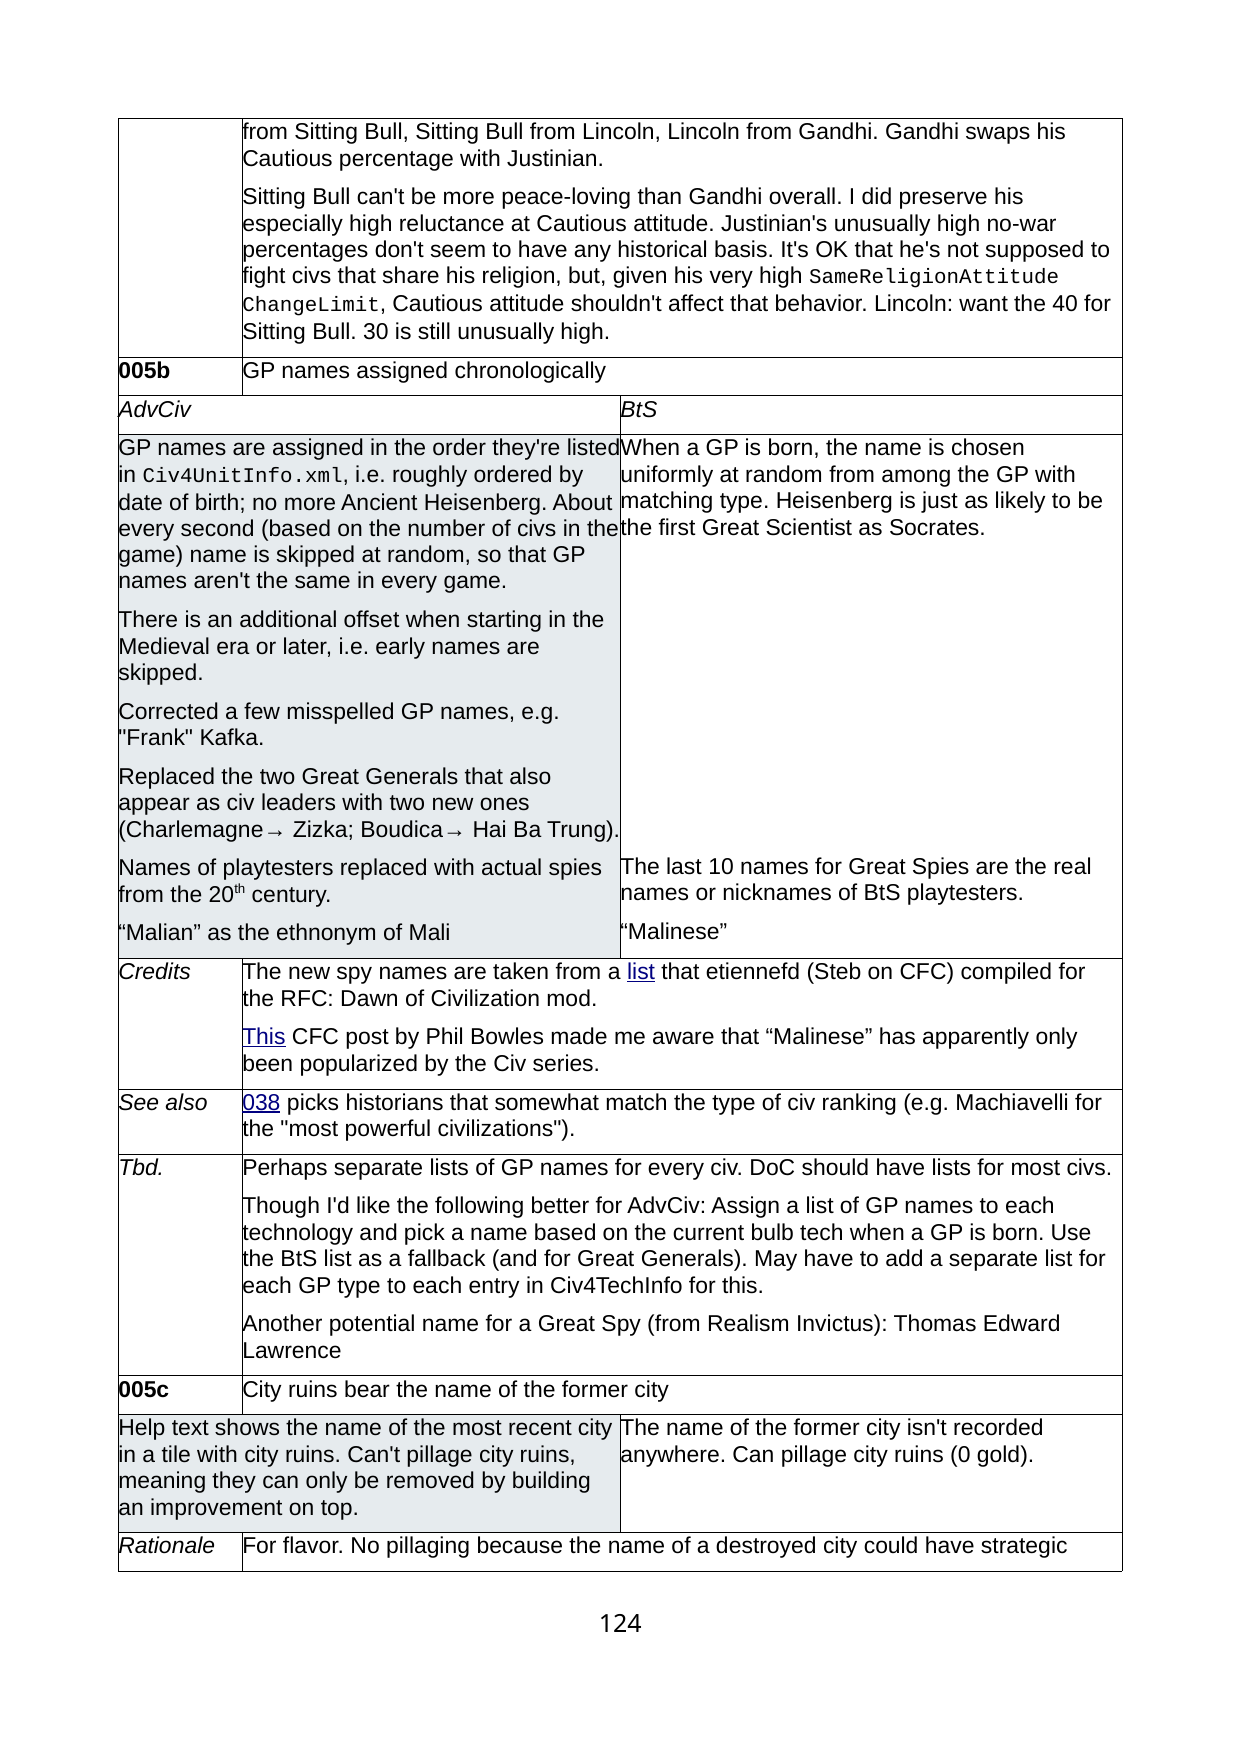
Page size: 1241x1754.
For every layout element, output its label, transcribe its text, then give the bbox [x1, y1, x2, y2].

table_cell When a GP is born, the name is chosen uniformly at random from among the GP with matching type. Heisenberg is just as likely to be the first Great Scientist as Socrates. The last 10 names for Great Spies are the real names or nicknames of BtS playtesters. “Malinese” [621, 435, 1122, 958]
table_cell Tbd. [119, 1155, 242, 1375]
table_cell For flavor. No pillaging because the name of a destroyed city could have strategic [243, 1533, 1122, 1571]
table_cell BtS [621, 396, 1122, 434]
table_cell Help text shows the name of the most recent city in a tile with city ruins. Can't pillage city ruins, meaning they can only be removed by building an improvement on top. [119, 1415, 620, 1532]
table_cell Perhaps separate lists of GP names for every civ. DoC should have lists for most civs. Though I'd like the following better for AdvCiv: Assign a list of GP names to each technology and pick a name based on the current bulb tech when a GP is born. Use the BtS list as a fallback (and for Great Generals). May have to add a separate list for each GP type to each entry in Civ4TechInfo for this. Another potential name for a Great Spy (from Realism Invictus): Thomas Edward Lawrence [243, 1155, 1122, 1375]
table_cell GP names are assigned in the order they're listed in Civ4UnitInfo.xml, i.e. roughly ordered by date of birth; no more Ancient Heisenberg. About every second (based on the number of civs in the game) name is skipped at random, so that GP names aren't the same in every game. There is an additional offset when starting in the Medieval era or later, i.e. early names are skipped. Corrected a few misspelled GP names, e.g. "Frank" Kafka. Replaced the two Great Generals that also appear as civ leaders with two new ones (Charlemagne→ Zizka; Boudica→ Hai Ba Trung). Names of playtesters replaced with actual spies from the 20th century. “Malian” as the ethnonym of Mali [119, 435, 620, 958]
table_cell City ruins bear the name of the former city [243, 1376, 1122, 1414]
table_cell The new spy names are taken from a list that etiennefd (Steb on CFC) compiled for the RFC: Dawn of Civilization mod. This CFC post by Phil Bowles made me aware that “Malinese” has apparently only been popularized by the Civ series. [243, 959, 1122, 1088]
table_cell 005c [119, 1376, 242, 1414]
table_cell Rationale [119, 1533, 242, 1571]
table_cell GP names assigned chronologically [243, 358, 1122, 395]
table_cell from Sitting Bull, Sitting Bull from Lincoln, Lincoln from Gandhi. Gandhi swaps his Cautious percentage with Justinian. Sitting Bull can't be more peace-loving than Gandhi overall. I did preserve his especially high reluctance at Cautious attitude. Justinian's unusually high no-war percentages don't seem to have any historical basis. It's OK that he's not supposed to fight civs that share his religion, but, given his very high SameReligionAttitude ChangeLimit, Cautious attitude shouldn't affect that behavior. Lincoln: want the 40 for Sitting Bull. 30 is still unusually high. [243, 119, 1122, 357]
table_cell AdvCiv [119, 396, 620, 434]
table_cell The name of the former city isn't recorded anywhere. Can pillage city ruins (0 gold). [621, 1415, 1122, 1532]
table_cell 005b [119, 358, 242, 395]
table_cell Credits [119, 959, 242, 1088]
table_cell 038 picks historians that somewhat match the type of civ ranking (e.g. Machiavelli for the "most powerful civilizations"). [243, 1090, 1122, 1154]
table_cell [119, 119, 242, 357]
table_cell See also [119, 1090, 242, 1154]
